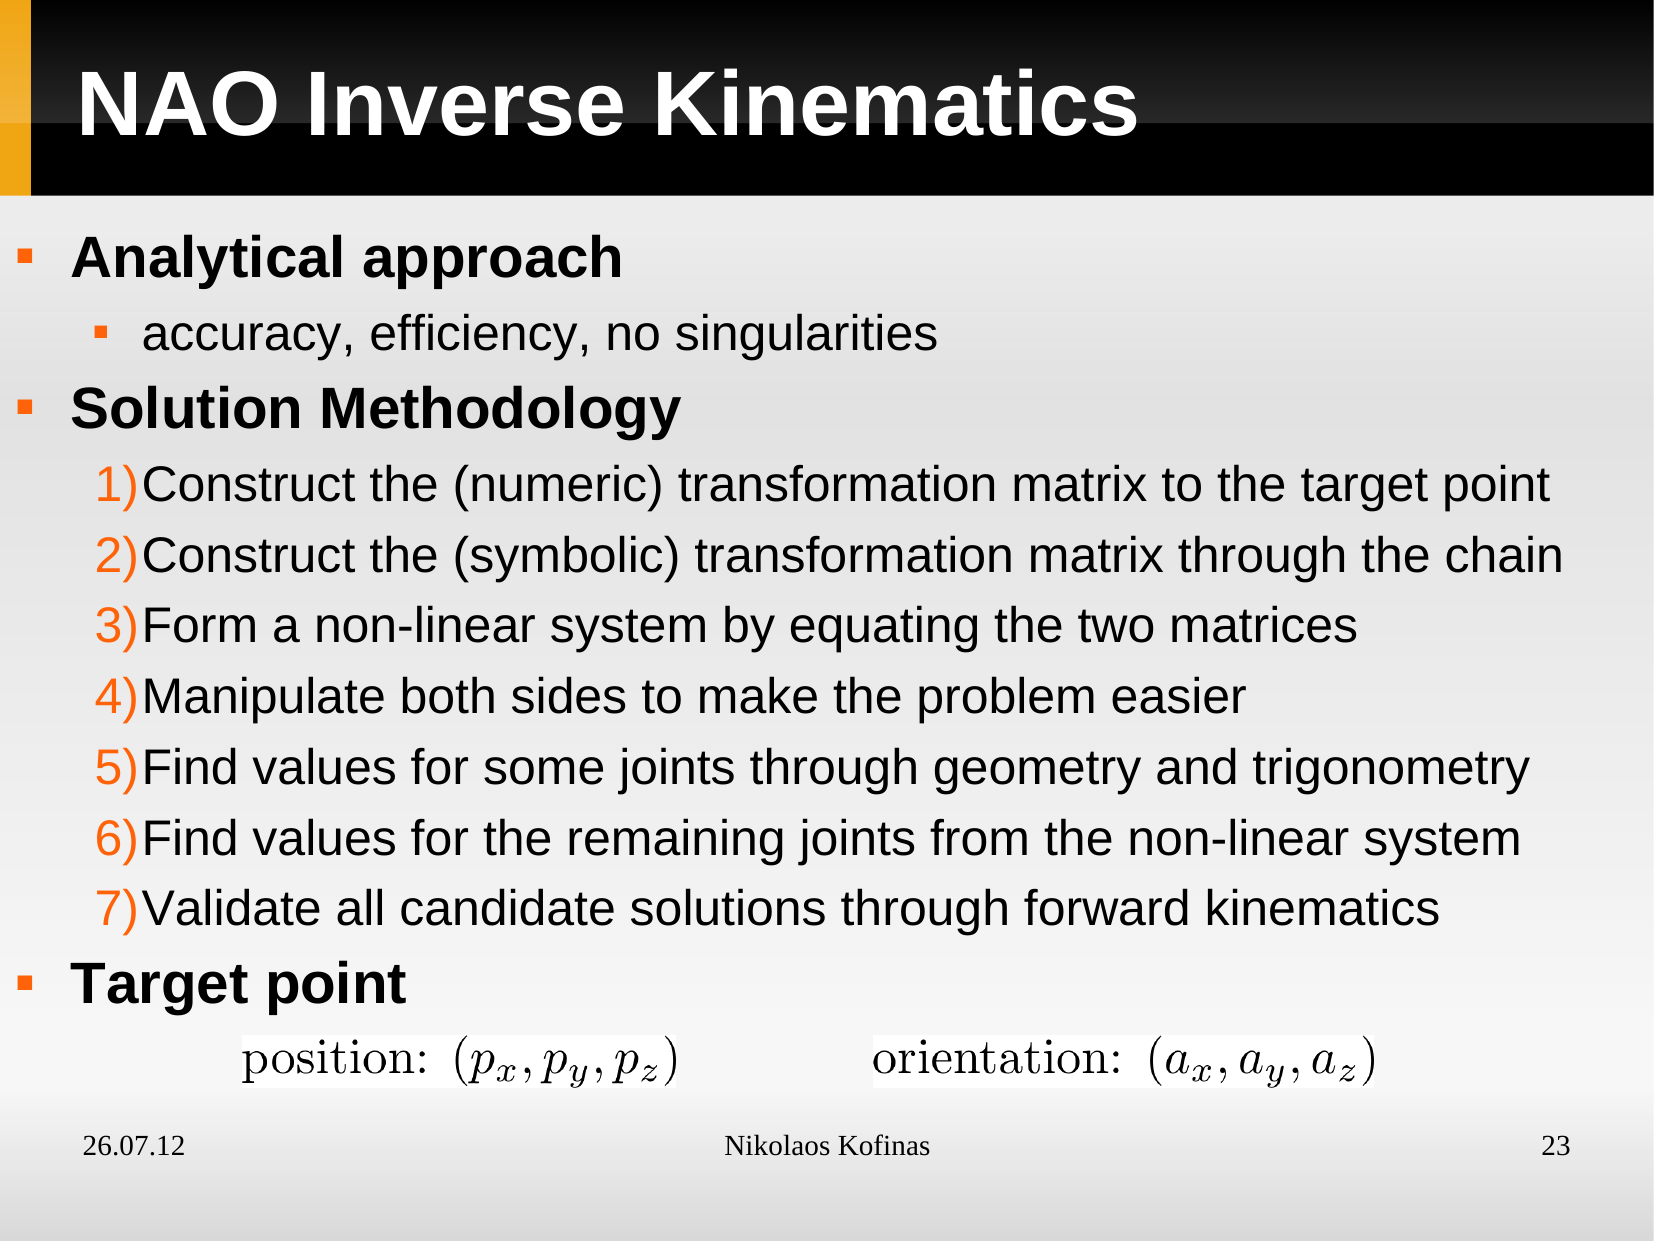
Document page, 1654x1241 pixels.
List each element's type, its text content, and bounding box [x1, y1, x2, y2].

title NAO Inverse Kinematics [76, 0, 1654, 208]
picture [0, 1035, 1654, 1241]
list Analytical approach accuracy, efficiency, no singularities Solution Methodology Construct the (numeric) transformation matrix to the target point Construct the (symbolic) transformation matrix through the chain Form a non-linear system by equating the two matrices Manipulate both sides to make the problem easier Find values for some joints through geometry and trigonometry Find values for the remaining joints from the non-linear system Validate all candidate solutions through forward kinematics Target point [0, 225, 1654, 1044]
picture [0, 0, 1654, 225]
